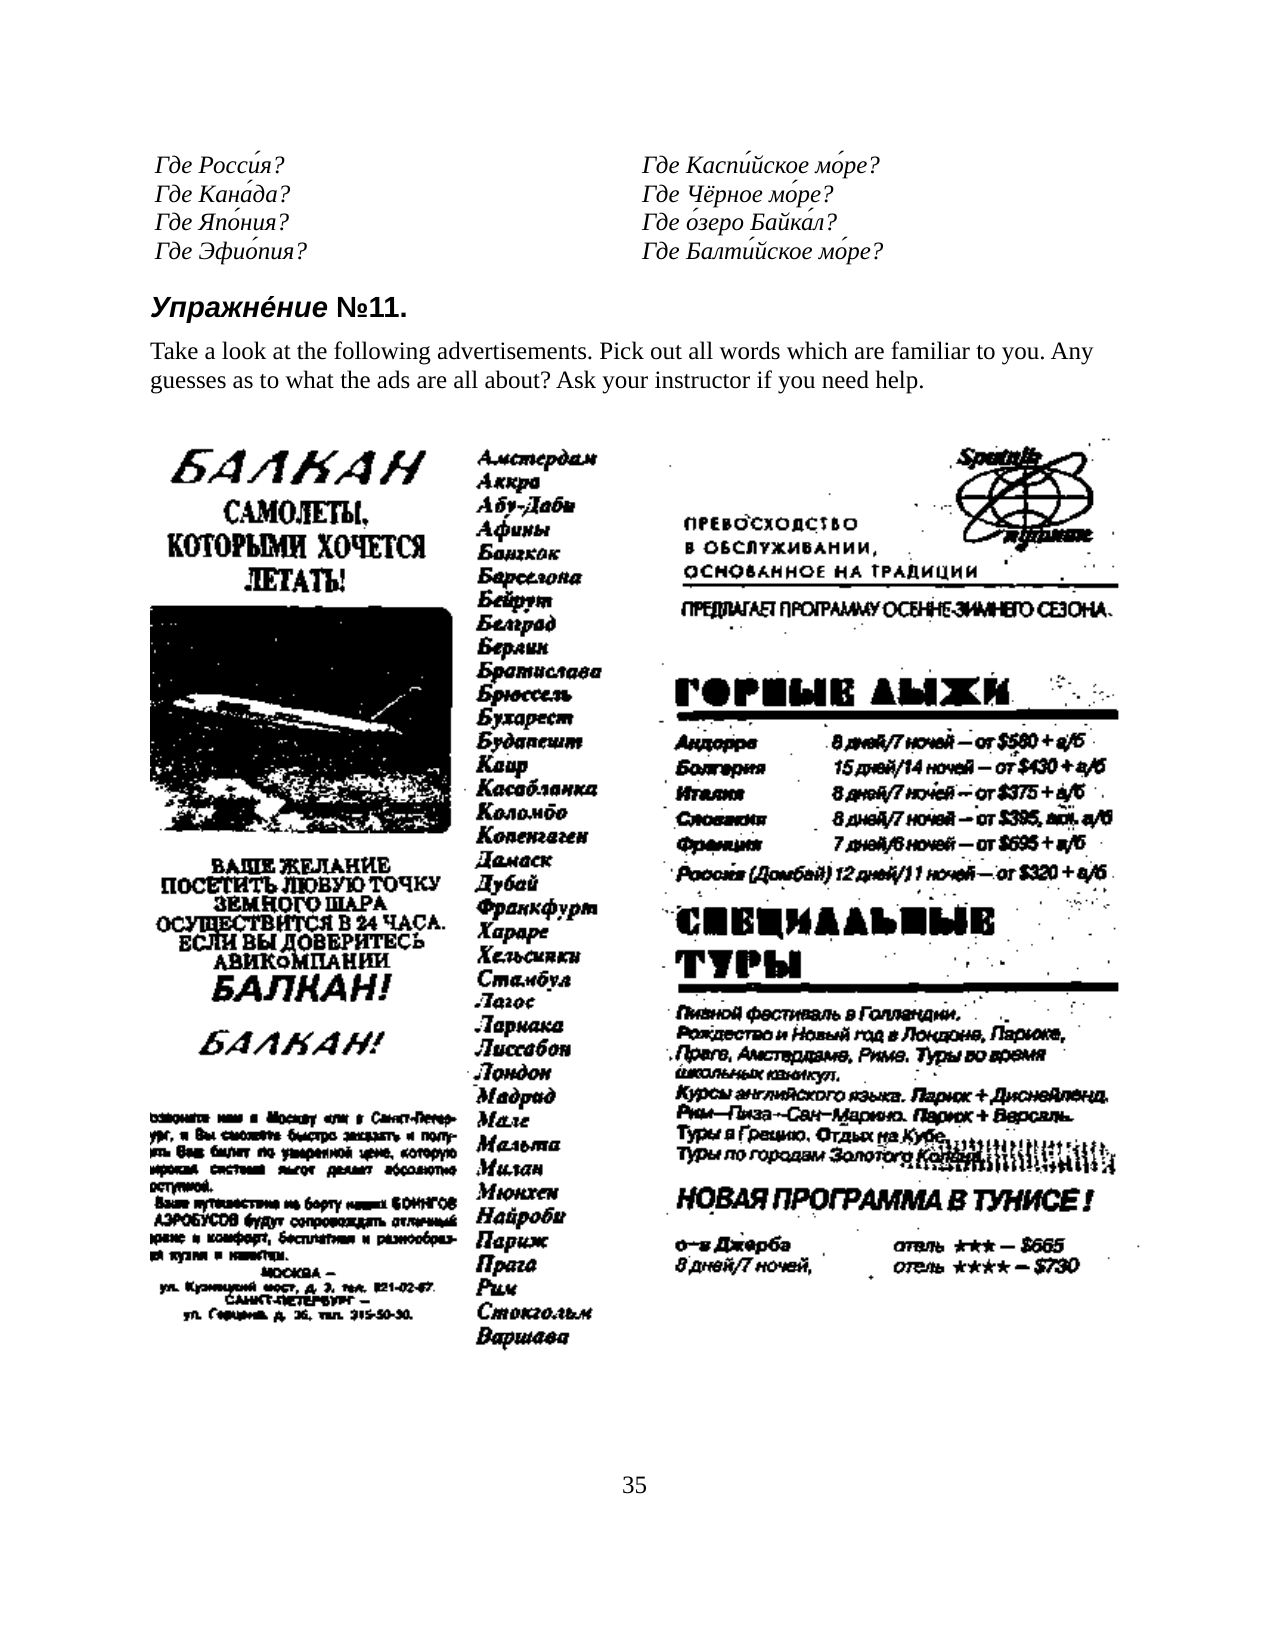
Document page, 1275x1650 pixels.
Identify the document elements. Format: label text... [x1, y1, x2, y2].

table_cell Где Япо́ния? [150, 208, 637, 236]
picture [150, 402, 1154, 1401]
table_cell Где Росси́я? [150, 150, 637, 179]
text Take a look at the following advertisements. Pick out all words which are familiar to you. Any guesses as to what the ads are all about? Ask your instructor if you need help. [150, 336, 1125, 393]
table_cell Где Эфио́пия? [150, 236, 637, 265]
table_cell Где Каспи́йское мо́ре? [638, 150, 1125, 179]
table_cell Где Чёрное мо́ре? [638, 179, 1125, 207]
table_cell Где Балти́йское мо́ре? [638, 236, 1125, 265]
table_cell Где Кана́да? [150, 179, 637, 207]
table_cell Где о́зеро Байка́л? [638, 208, 1125, 236]
subtitle Упражне́ние №11. [150, 290, 1125, 323]
